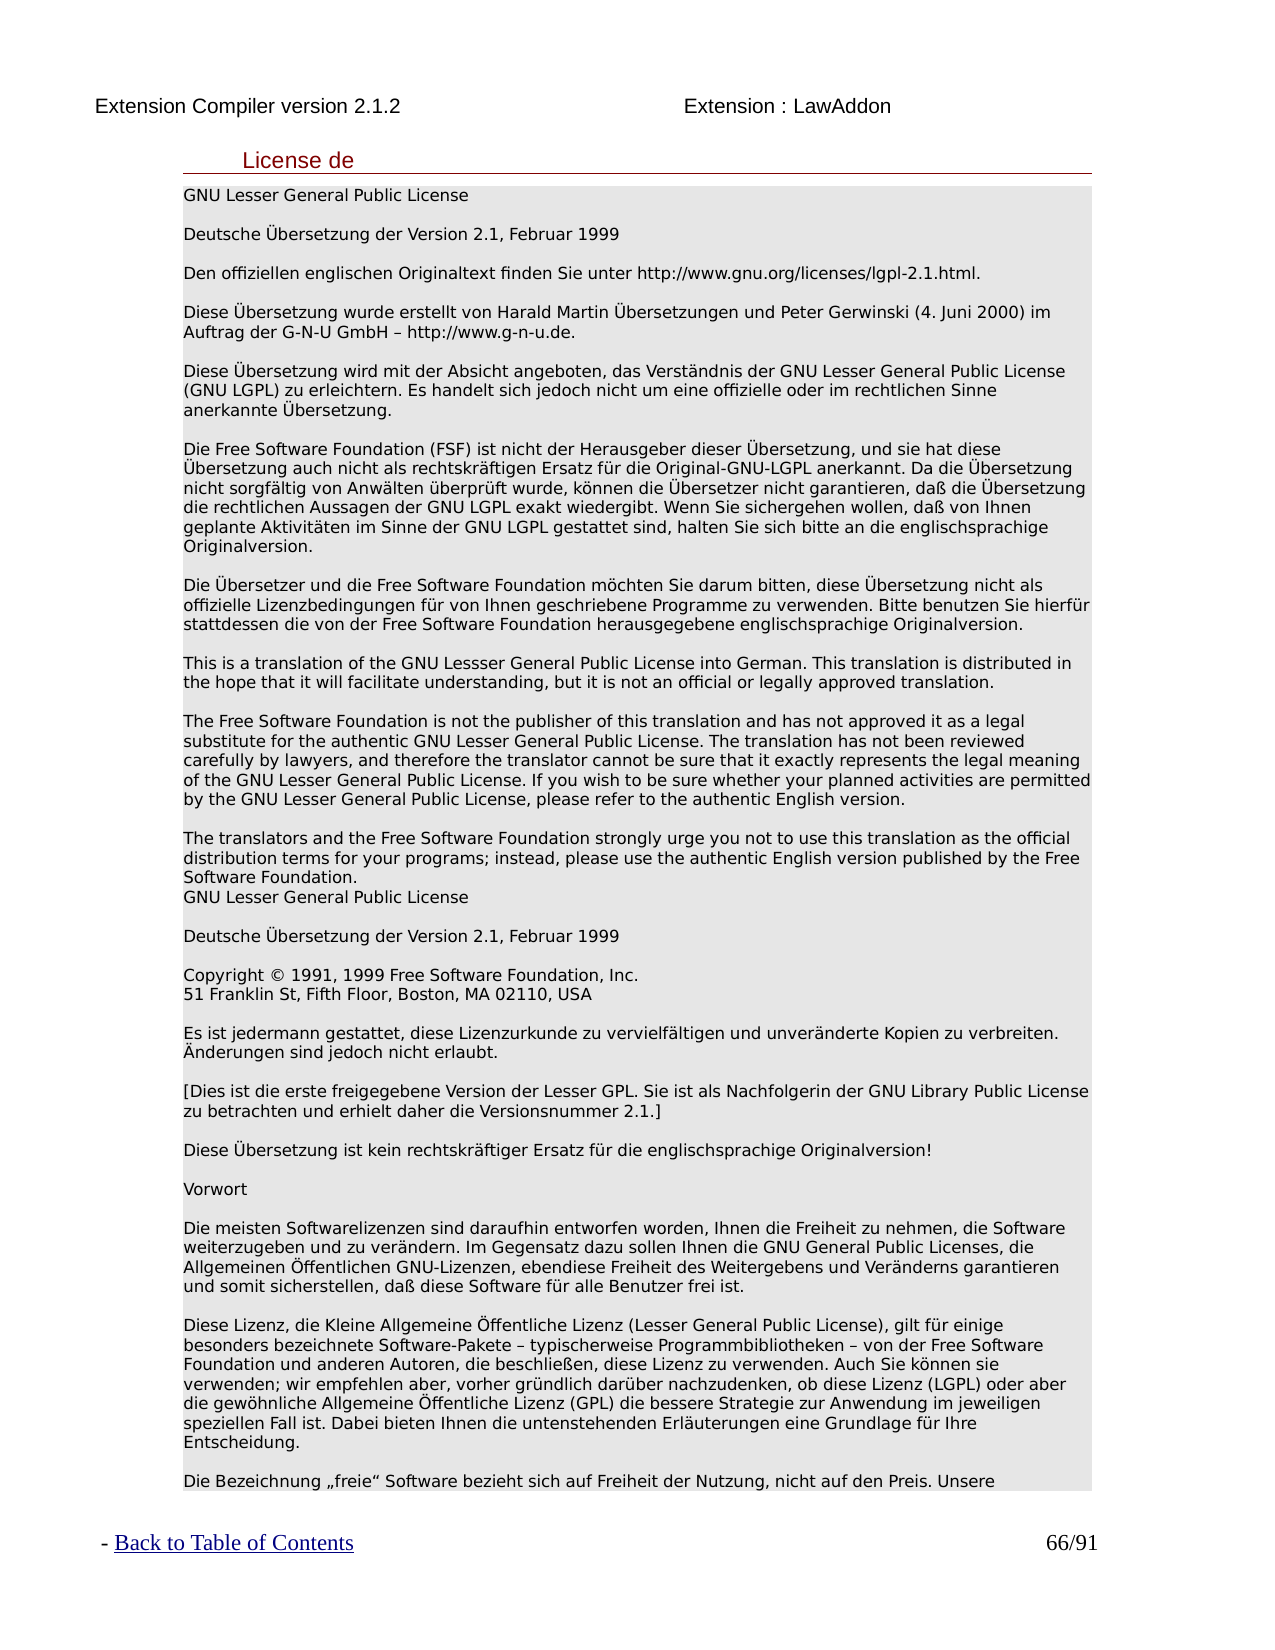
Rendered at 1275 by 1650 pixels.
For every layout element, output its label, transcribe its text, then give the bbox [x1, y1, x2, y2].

text 51 Franklin St, Fifth Floor, Boston, MA 02110, USA [183, 985, 1092, 1004]
text The translators and the Free Software Foundation strongly urge you not to use this translation as the official distribution terms for your programs; instead, please use the authentic English version published by the Free Software Foundation. [183, 829, 1092, 888]
text GNU Lesser General Public License [183, 186, 1092, 206]
text Den offiziellen englischen Originaltext finden Sie unter http://www.gnu.org/licenses/lgpl-2.1.html. [183, 264, 1092, 284]
text Diese Übersetzung ist kein rechtskräftiger Ersatz für die englischsprachige Originalversion! [183, 1141, 1092, 1160]
text Deutsche Übersetzung der Version 2.1, Februar 1999 [183, 225, 1092, 245]
text The Free Software Foundation is not the publisher of this translation and has not approved it as a legal substitute for the authentic GNU Lesser General Public License. The translation has not been reviewed carefully by lawyers, and therefore the translator cannot be sure that it exactly represents the legal meaning of the GNU Lesser General Public License. If you wish to be sure whether your planned activities are permitted by the GNU Lesser General Public License, please refer to the authentic English version. [183, 712, 1092, 810]
text [Dies ist die erste freigegebene Version der Lesser GPL. Sie ist als Nachfolgerin der GNU Library Public License zu betrachten und erhielt daher die Versionsnummer 2.1.] [183, 1082, 1092, 1121]
text This is a translation of the GNU Lessser General Public License into German. This translation is distributed in the hope that it will facilitate understanding, but it is not an official or legally approved translation. [183, 654, 1092, 693]
text Die Free Software Foundation (FSF) ist nicht der Herausgeber dieser Übersetzung, und sie hat diese Übersetzung auch nicht als rechtskräftigen Ersatz für die Original-GNU-LGPL anerkannt. Da die Übersetzung nicht sorgfältig von Anwälten überprüft wurde, können die Übersetzer nicht garantieren, daß die Übersetzung die rechtlichen Aussagen der GNU LGPL exakt wiedergibt. Wenn Sie sichergehen wollen, daß von Ihnen geplante Aktivitäten im Sinne der GNU LGPL gestattet sind, halten Sie sich bitte an die englischsprachige Originalversion. [183, 439, 1092, 556]
text Diese Übersetzung wurde erstellt von Harald Martin Übersetzungen und Peter Gerwinski (4. Juni 2000) im Auftrag der G-N-U GmbH – http://www.g-n-u.de. [183, 303, 1092, 342]
text License de [183, 147, 1092, 173]
text Vorwort [183, 1180, 1092, 1199]
text Diese Lizenz, die Kleine Allgemeine Öffentliche Lizenz (Lesser General Public License), gilt für einige besonders bezeichnete Software-Pakete – typischerweise Programmbibliotheken – von der Free Software Foundation und anderen Autoren, die beschließen, diese Lizenz zu verwenden. Auch Sie können sie verwenden; wir empfehlen aber, vorher gründlich darüber nachzudenken, ob diese Lizenz (LGPL) oder aber die gewöhnliche Allgemeine Öffentliche Lizenz (GPL) die bessere Strategie zur Anwendung im jeweiligen speziellen Fall ist. Dabei bieten Ihnen die untenstehenden Erläuterungen eine Grundlage für Ihre Entscheidung. [183, 1316, 1092, 1452]
text Deutsche Übersetzung der Version 2.1, Februar 1999 [183, 927, 1092, 946]
text Copyright © 1991, 1999 Free Software Foundation, Inc. [183, 966, 1092, 985]
text Diese Übersetzung wird mit der Absicht angeboten, das Verständnis der GNU Lesser General Public License (GNU LGPL) zu erleichtern. Es handelt sich jedoch nicht um eine offizielle oder im rechtlichen Sinne anerkannte Übersetzung. [183, 362, 1092, 420]
text Die Bezeichnung „freie“ Software bezieht sich auf Freiheit der Nutzung, nicht auf den Preis. Unsere [183, 1472, 1092, 1491]
text GNU Lesser General Public License [183, 888, 1092, 907]
text Die meisten Softwarelizenzen sind daraufhin entworfen worden, Ihnen die Freiheit zu nehmen, die Software weiterzugeben und zu verändern. Im Gegensatz dazu sollen Ihnen die GNU General Public Licenses, die Allgemeinen Öffentlichen GNU-Lizenzen, ebendiese Freiheit des Weitergebens und Veränderns garantieren und somit sicherstellen, daß diese Software für alle Benutzer frei ist. [183, 1219, 1092, 1297]
text Es ist jedermann gestattet, diese Lizenzurkunde zu vervielfältigen und unveränderte Kopien zu verbreiten. Änderungen sind jedoch nicht erlaubt. [183, 1024, 1092, 1063]
text Die Übersetzer und die Free Software Foundation möchten Sie darum bitten, diese Übersetzung nicht als offizielle Lizenzbedingungen für von Ihnen geschriebene Programme zu verwenden. Bitte benutzen Sie hierfür stattdessen die von der Free Software Foundation herausgegebene englischsprachige Originalversion. [183, 576, 1092, 634]
